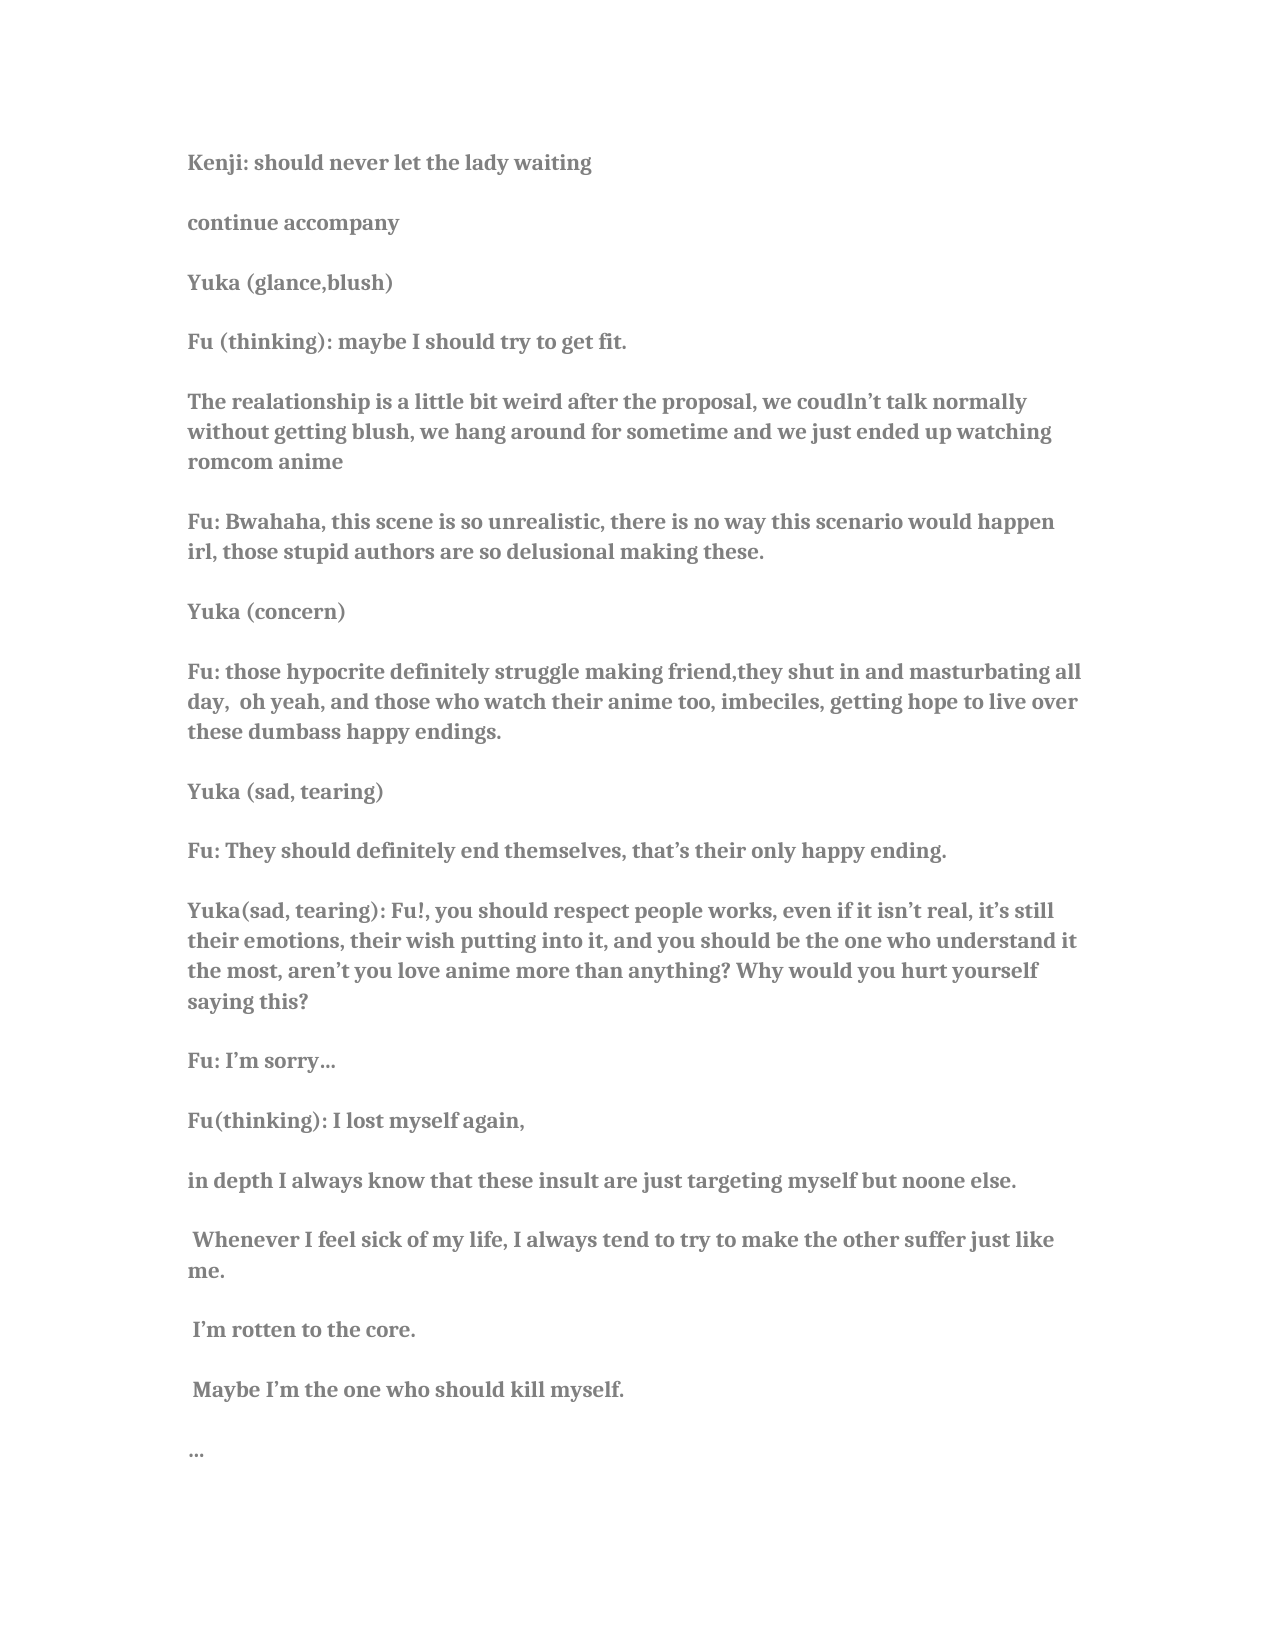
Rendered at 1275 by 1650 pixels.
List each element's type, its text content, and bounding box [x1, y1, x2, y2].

text continue accompany [187, 210, 1087, 236]
text Yuka (sad, tearing) [187, 778, 1087, 805]
text Fu: They should definitely end themselves, that’s their only happy ending. [187, 838, 1087, 864]
text Fu: Bwahaha, this scene is so unrealistic, there is no way this scenario would happen irl, those stupid authors are so delusional making these. [187, 509, 1087, 565]
text Fu: those hypocrite definitely struggle making friend,they shut in and masturbating all day, oh yeah, and those who watch their anime too, imbeciles, getting hope to live over these dumbass happy endings. [187, 658, 1087, 745]
text I’m rotten to the core. [187, 1317, 1087, 1343]
text Fu (thinking): maybe I should try to get fit. [187, 329, 1087, 355]
text Fu(thinking): I lost myself again, [187, 1108, 1087, 1134]
text Yuka(sad, tearing): Fu!, you should respect people works, even if it isn’t real, it’s still their emotions, their wish putting into it, and you should be the one who understand it the most, aren’t you love anime more than anything? Why would you hurt yourself saying this? [187, 898, 1087, 1015]
text Yuka (concern) [187, 599, 1087, 625]
text in depth I always know that these insult are just targeting myself but noone else. [187, 1168, 1087, 1194]
text Whenever I feel sick of my life, I always tend to try to make the other suffer just like me. [187, 1227, 1087, 1284]
text Maybe I’m the one who should kill myself. [187, 1377, 1087, 1403]
text Fu: I’m sorry… [187, 1048, 1087, 1074]
text Kenji: should never let the lady waiting [187, 150, 1087, 176]
text The realationship is a little bit weird after the proposal, we coudln’t talk normally without getting blush, we hang around for sometime and we just ended up watching romcom anime [187, 389, 1087, 476]
text Yuka (glance,blush) [187, 269, 1087, 296]
text … [187, 1437, 1087, 1463]
